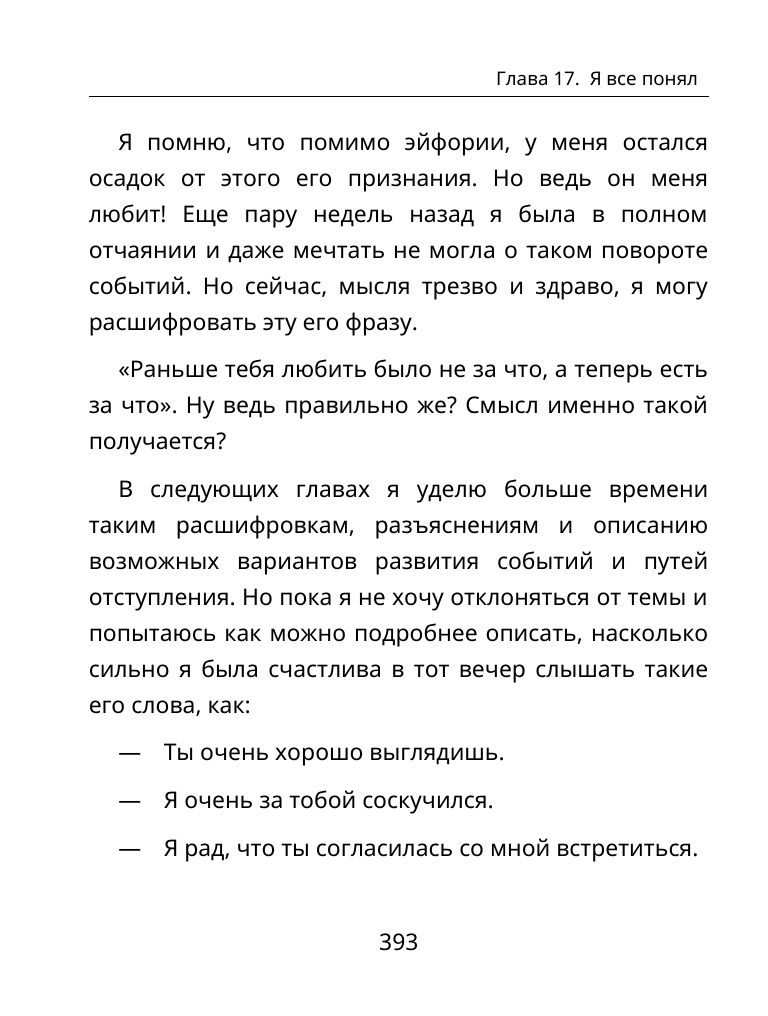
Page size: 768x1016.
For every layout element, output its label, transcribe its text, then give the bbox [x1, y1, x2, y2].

list Я очень за тобой соскучился. [88, 784, 709, 815]
list Я рад, что ты согласилась со мной встретиться. [88, 832, 709, 863]
text Я помню, что помимо эйфории, у меня остался осадок от этого его признания. Но ведь он меня любит! Еще пару недель назад я была в полном отчаянии и даже мечтать не могла о таком повороте событий. Но сейчас, мысля трезво и здраво, я могу расшифровать эту его фразу. [88, 126, 709, 337]
text «Раньше тебя любить было не за что, а теперь есть за что». Ну ведь правильно же? Смысл именно такой получается? [88, 353, 709, 457]
list Ты очень хорошо выглядишь. [88, 736, 709, 768]
text В следующих главах я уделю больше времени таким расшифровкам, разъяснениям и описанию возможных вариантов развития событий и путей отступления. Но пока я не хочу отклоняться от темы и попытаюсь как можно подробнее описать, насколько сильно я была счастлива в тот вечер слышать такие его слова, как: [88, 473, 709, 720]
